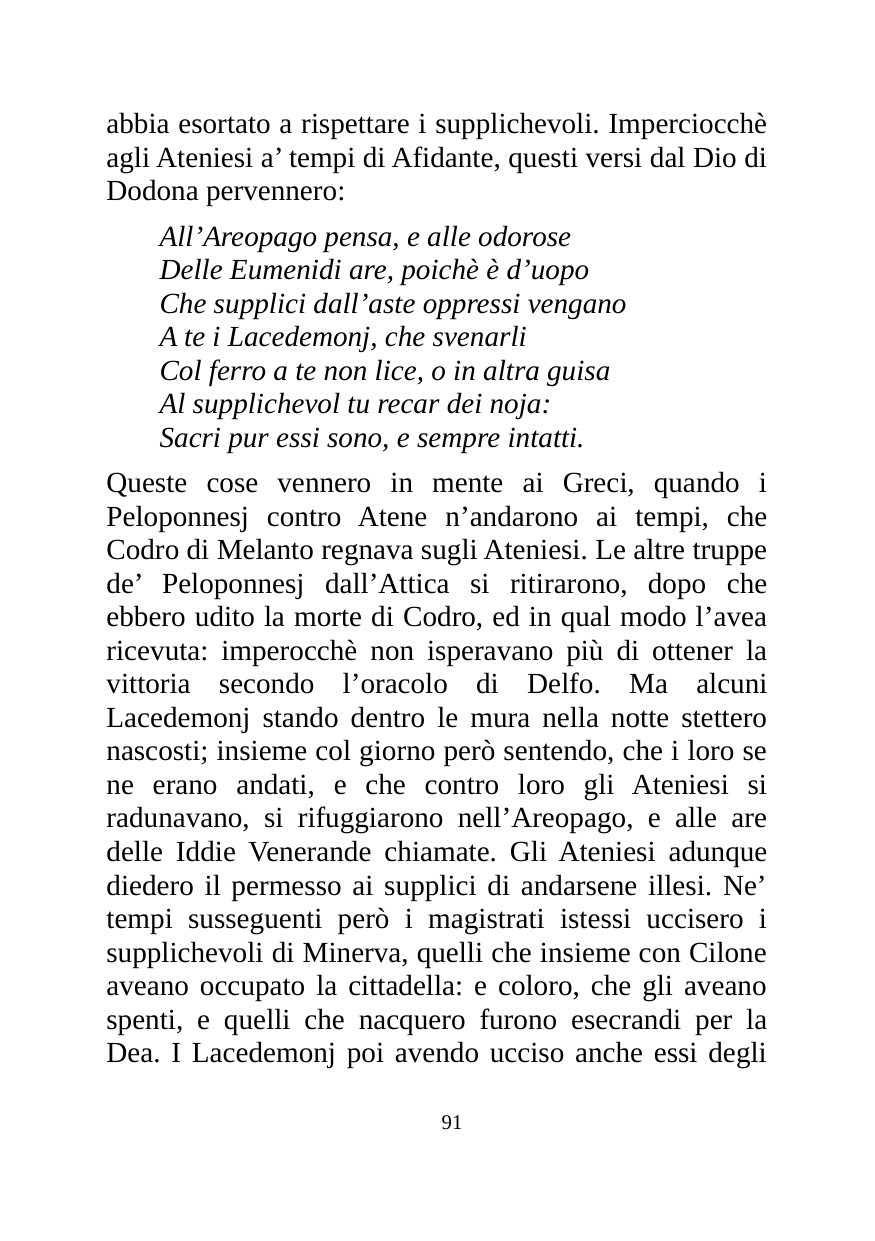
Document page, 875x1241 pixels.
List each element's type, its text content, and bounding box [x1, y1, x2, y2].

text abbia esortato a rispettare i supplichevoli. Imperciocchè agli Ateniesi a’ tempi di Afidante, questi versi dal Dio di Dodona pervennero: [106, 106, 768, 207]
text All’Areopago pensa, e alle odorose Delle Eumenidi are, poichè è d’uopo Che supplici dall’aste oppressi vengano A te i Lacedemonj, che svenarli Col ferro a te non lice, o in altra guisa Al supplichevol tu recar dei noja: Sacri pur essi sono, e sempre intatti. [159, 219, 768, 453]
text Queste cose vennero in mente ai Greci, quando i Peloponnesj contro Atene n’andarono ai tempi, che Codro di Melanto regnava sugli Ateniesi. Le altre truppe de’ Peloponnesj dall’Attica si ritirarono, dopo che ebbero udito la morte di Codro, ed in qual modo l’avea ricevuta: imperocchè non isperavano più di ottener la vittoria secondo l’oracolo di Delfo. Ma alcuni Lacedemonj stando dentro le mura nella notte stettero nascosti; insieme col giorno però sentendo, che i loro se ne erano andati, e che contro loro gli Ateniesi si radunavano, si rifuggiarono nell’Areopago, e alle are delle Iddie Venerande chiamate. Gli Ateniesi adunque diedero il permesso ai supplici di andarsene illesi. Ne’ tempi susseguenti però i magistrati istessi uccisero i supplichevoli di Minerva, quelli che insieme con Cilone aveano occupato la cittadella: e coloro, che gli aveano spenti, e quelli che nacquero furono esecrandi per la Dea. I Lacedemonj poi avendo ucciso anche essi degli [106, 465, 768, 1069]
